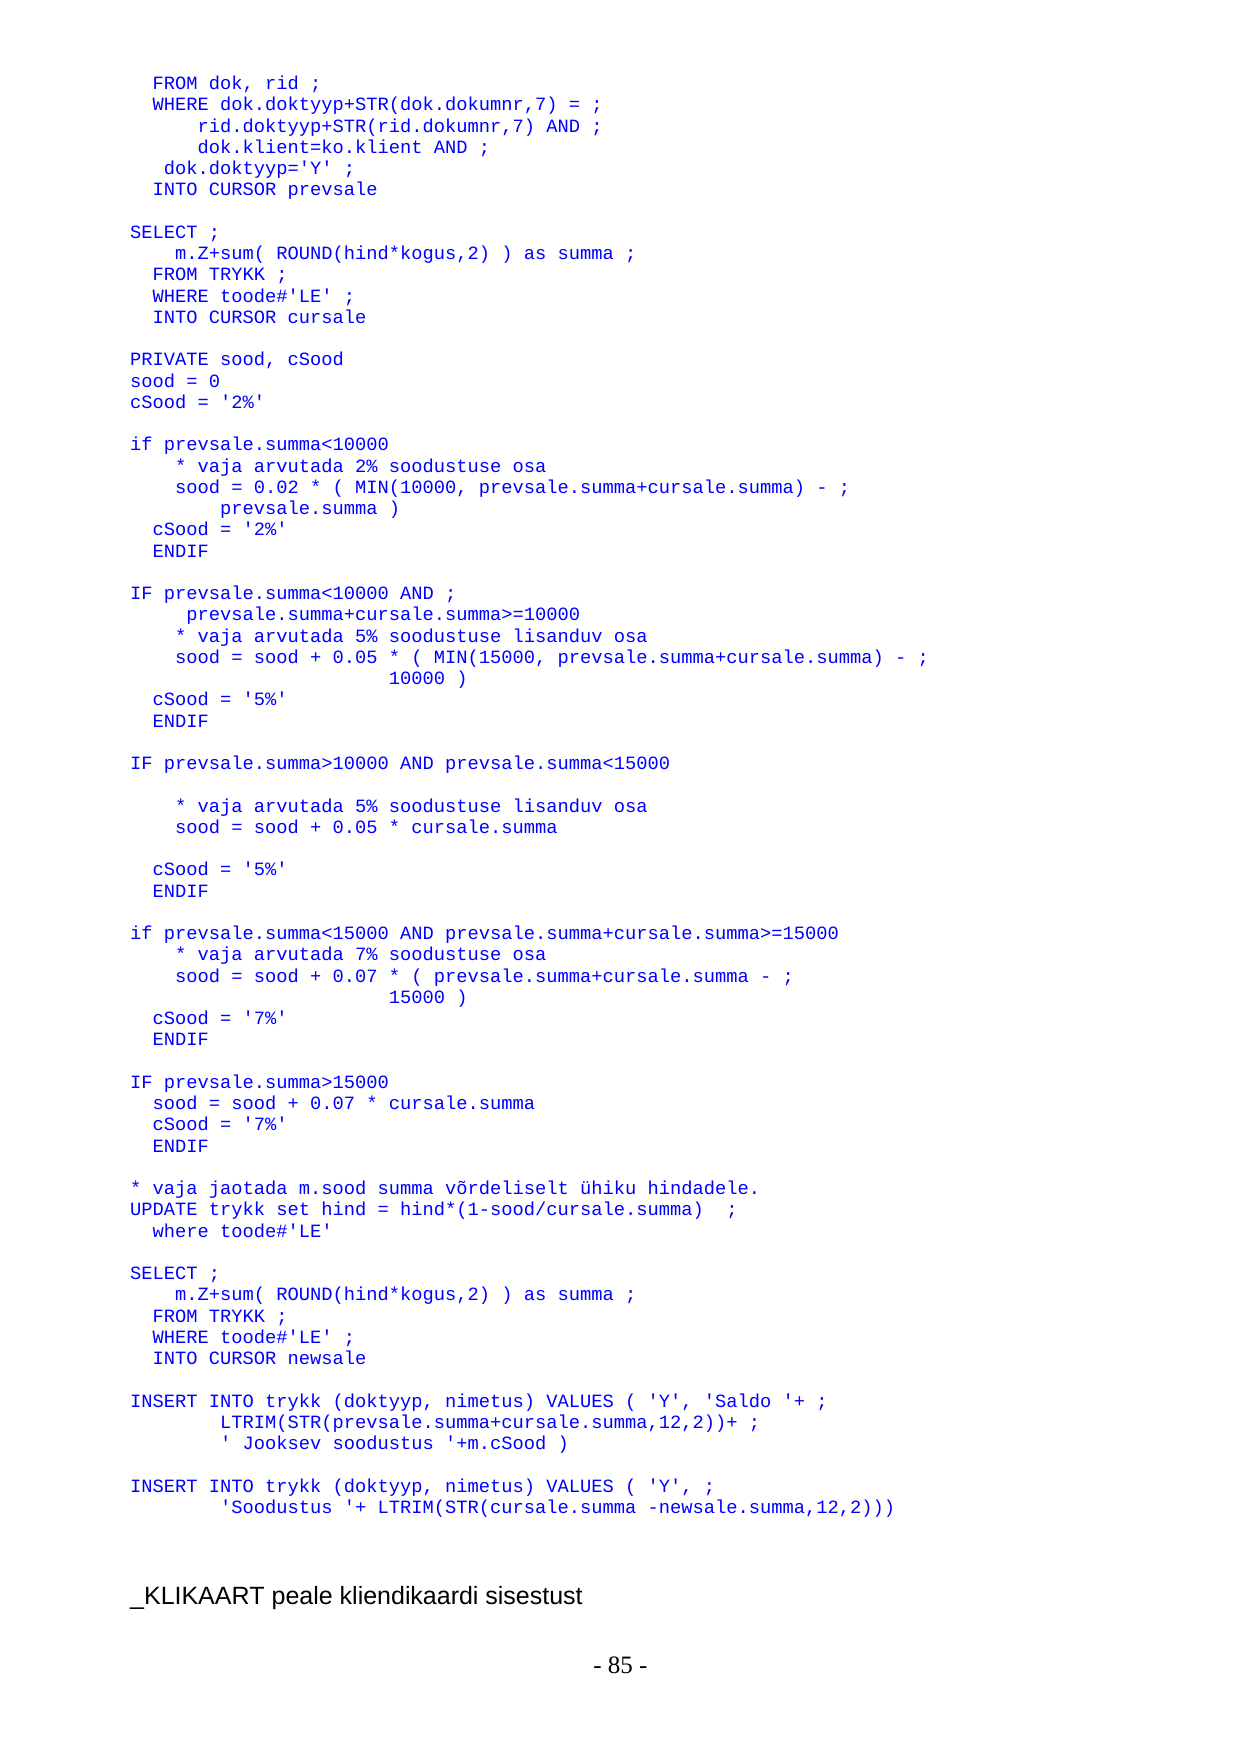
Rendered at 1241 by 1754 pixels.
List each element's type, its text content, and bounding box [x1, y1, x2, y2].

text sood = sood + 0.07 * ( prevsale.summa+cursale.summa - ; [130, 966, 1110, 988]
text sood = 0.02 * ( MIN(10000, prevsale.summa+cursale.summa) - ; [130, 478, 1110, 499]
text LTRIM(STR(prevsale.summa+cursale.summa,12,2))+ ; [130, 1413, 1110, 1434]
text SELECT ; [130, 1264, 1110, 1285]
text INTO CURSOR prevsale [130, 180, 1110, 201]
text prevsale.summa+cursale.summa>=10000 [130, 605, 1110, 626]
text ENDIF [130, 1136, 1110, 1158]
text INTO CURSOR newsale [130, 1349, 1110, 1370]
text ENDIF [130, 711, 1110, 733]
text dok.doktyyp='Y' ; [130, 159, 1110, 180]
text UPDATE trykk set hind = hind*(1-sood/cursale.summa) ; [130, 1200, 1110, 1221]
text WHERE toode#'LE' ; [130, 286, 1110, 308]
subtitle _KLIKAART peale kliendikaardi sisestust [130, 1581, 1110, 1610]
text WHERE dok.doktyyp+STR(dok.dokumnr,7) = ; [130, 95, 1110, 116]
text PRIVATE sood, cSood [130, 350, 1110, 371]
text m.Z+sum( ROUND(hind*kogus,2) ) as summa ; [130, 1285, 1110, 1306]
text ENDIF [130, 881, 1110, 903]
text INSERT INTO trykk (doktyyp, nimetus) VALUES ( 'Y', ; [130, 1476, 1110, 1498]
text IF prevsale.summa>15000 [130, 1073, 1110, 1094]
text * vaja jaotada m.sood summa võrdeliselt ühiku hindadele. [130, 1179, 1110, 1200]
text INSERT INTO trykk (doktyyp, nimetus) VALUES ( 'Y', 'Saldo '+ ; [130, 1391, 1110, 1413]
text if prevsale.summa<15000 AND prevsale.summa+cursale.summa>=15000 [130, 924, 1110, 945]
text FROM dok, rid ; [130, 74, 1110, 95]
text ENDIF [130, 541, 1110, 563]
text where toode#'LE' [130, 1221, 1110, 1243]
text sood = sood + 0.05 * cursale.summa [130, 818, 1110, 839]
text sood = sood + 0.05 * ( MIN(15000, prevsale.summa+cursale.summa) - ; [130, 648, 1110, 669]
text sood = 0 [130, 371, 1110, 393]
text cSood = '5%' [130, 860, 1110, 881]
text FROM TRYKK ; [130, 1306, 1110, 1328]
text ENDIF [130, 1030, 1110, 1051]
text prevsale.summa ) [130, 499, 1110, 520]
text * vaja arvutada 5% soodustuse lisanduv osa [130, 796, 1110, 818]
text dok.klient=ko.klient AND ; [130, 138, 1110, 159]
text 'Soodustus '+ LTRIM(STR(cursale.summa -newsale.summa,12,2))) [130, 1498, 1110, 1519]
text INTO CURSOR cursale [130, 308, 1110, 329]
text IF prevsale.summa<10000 AND ; [130, 584, 1110, 605]
text cSood = '7%' [130, 1009, 1110, 1030]
text cSood = '2%' [130, 393, 1110, 414]
text * vaja arvutada 7% soodustuse osa [130, 945, 1110, 966]
text ' Jooksev soodustus '+m.cSood ) [130, 1434, 1110, 1455]
text m.Z+sum( ROUND(hind*kogus,2) ) as summa ; [130, 244, 1110, 265]
text IF prevsale.summa>10000 AND prevsale.summa<15000 [130, 754, 1110, 775]
text SELECT ; [130, 223, 1110, 244]
text sood = sood + 0.07 * cursale.summa [130, 1094, 1110, 1115]
text cSood = '7%' [130, 1115, 1110, 1136]
text 15000 ) [130, 988, 1110, 1009]
text FROM TRYKK ; [130, 265, 1110, 286]
text rid.doktyyp+STR(rid.dokumnr,7) AND ; [130, 116, 1110, 138]
text WHERE toode#'LE' ; [130, 1328, 1110, 1349]
text cSood = '5%' [130, 690, 1110, 711]
text cSood = '2%' [130, 520, 1110, 541]
text 10000 ) [130, 669, 1110, 690]
text if prevsale.summa<10000 [130, 435, 1110, 456]
text * vaja arvutada 5% soodustuse lisanduv osa [130, 626, 1110, 648]
text * vaja arvutada 2% soodustuse osa [130, 456, 1110, 478]
